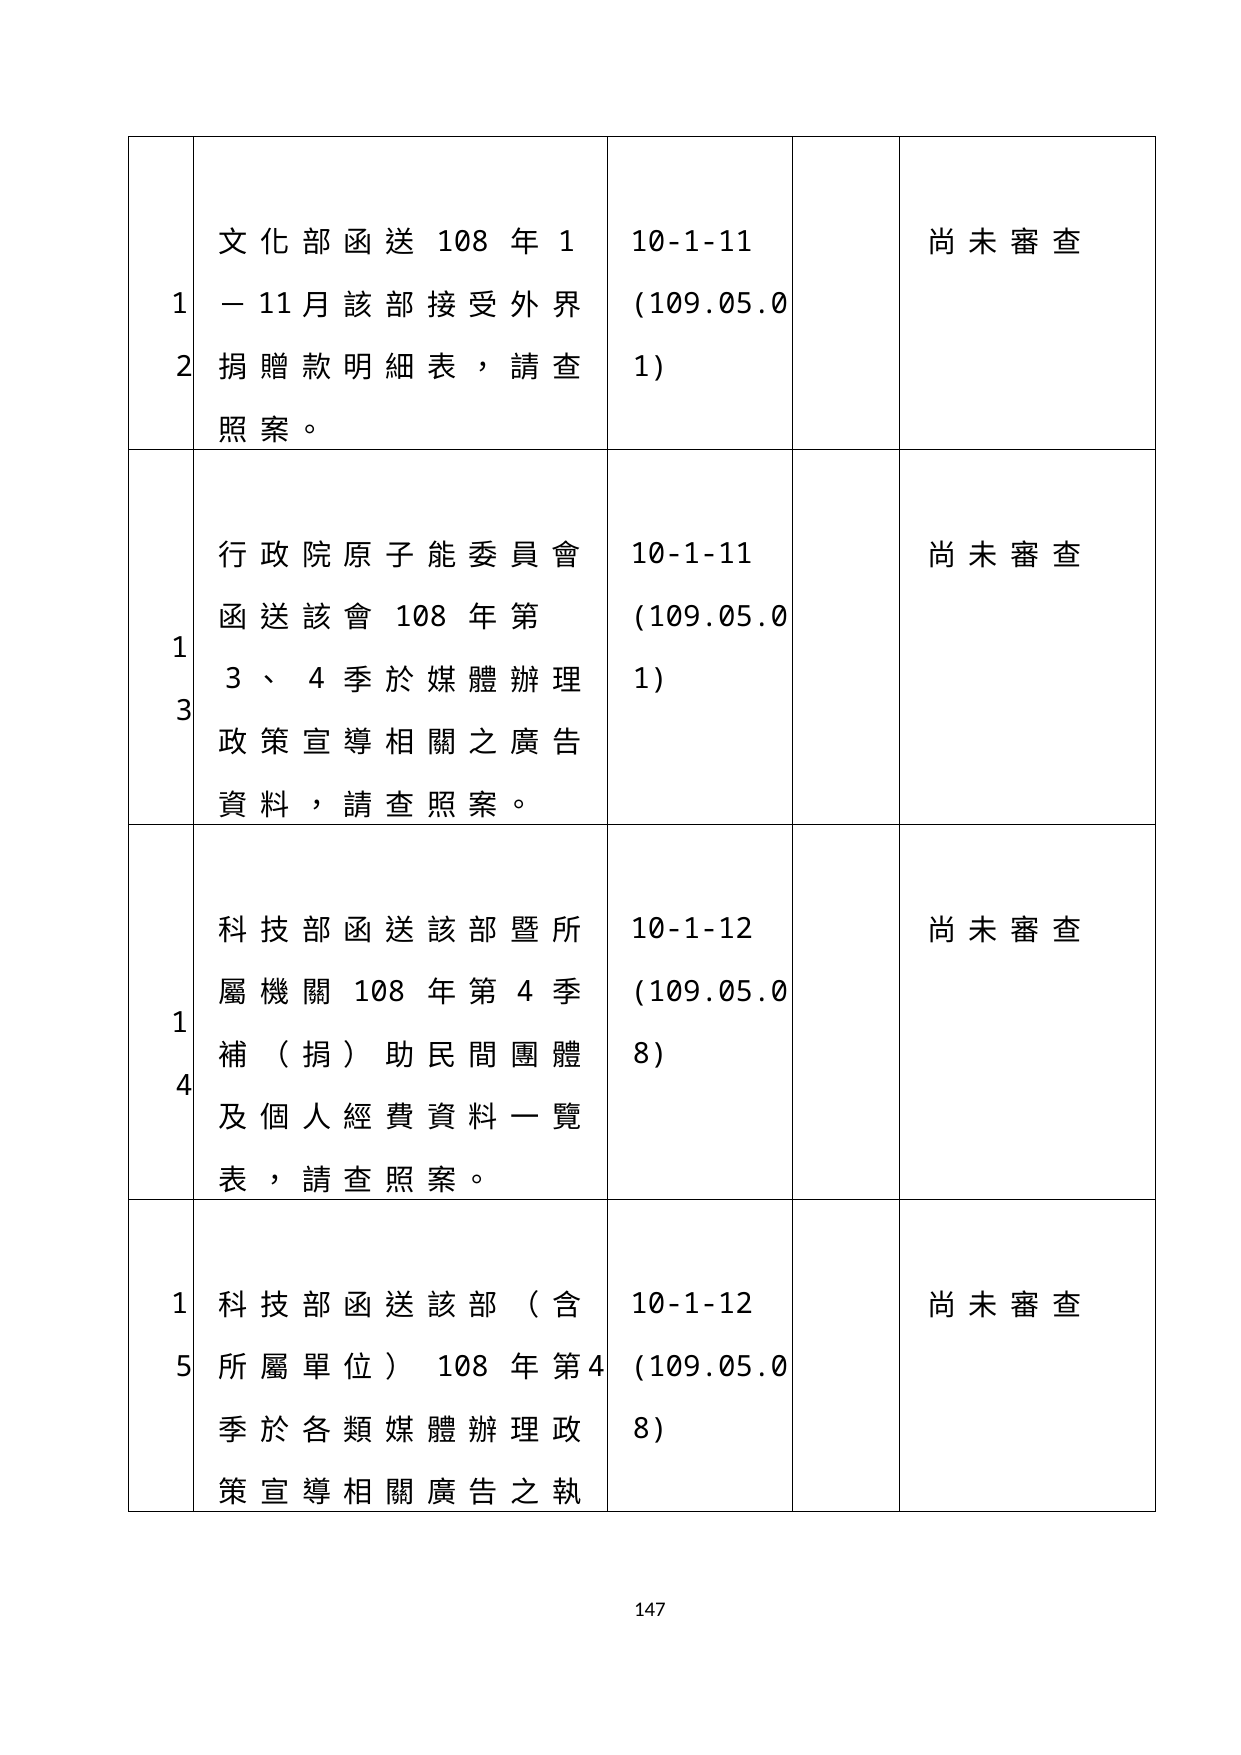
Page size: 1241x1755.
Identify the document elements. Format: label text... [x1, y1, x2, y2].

table_cell 尚未審查 [900, 450, 1155, 823]
table_cell [129, 825, 193, 1198]
table_cell [793, 1200, 899, 1511]
table_cell 科技部函送該部暨所屬機關108年第4季補（捐）助民間團體及個人經費資料一覽表，請查照案。 [194, 825, 607, 1198]
table_cell 10-1-12 (109.05.08) [608, 1200, 792, 1511]
table_cell [793, 137, 899, 448]
table_cell [129, 1200, 193, 1511]
table_cell 科技部函送該部（含所屬單位）108年第4季於各類媒體辦理政策宣導相關廣告之執 [194, 1200, 607, 1511]
table_cell 10-1-12 (109.05.08) [608, 825, 792, 1198]
table_cell 10-1-11 (109.05.01) [608, 137, 792, 448]
table_cell 尚未審查 [900, 825, 1155, 1198]
table_cell [793, 825, 899, 1198]
table_cell 文化部函送108年1－11月該部接受外界捐贈款明細表，請查照案。 [194, 137, 607, 448]
table_cell 行政院原子能委員會函送該會108年第3、4季於媒體辦理政策宣導相關之廣告資料，請查照案。 [194, 450, 607, 823]
table_cell [129, 137, 193, 448]
table_cell [129, 450, 193, 823]
table_cell 10-1-11 (109.05.01) [608, 450, 792, 823]
table_cell 尚未審查 [900, 137, 1155, 448]
table_cell 尚未審查 [900, 1200, 1155, 1511]
table_cell [793, 450, 899, 823]
